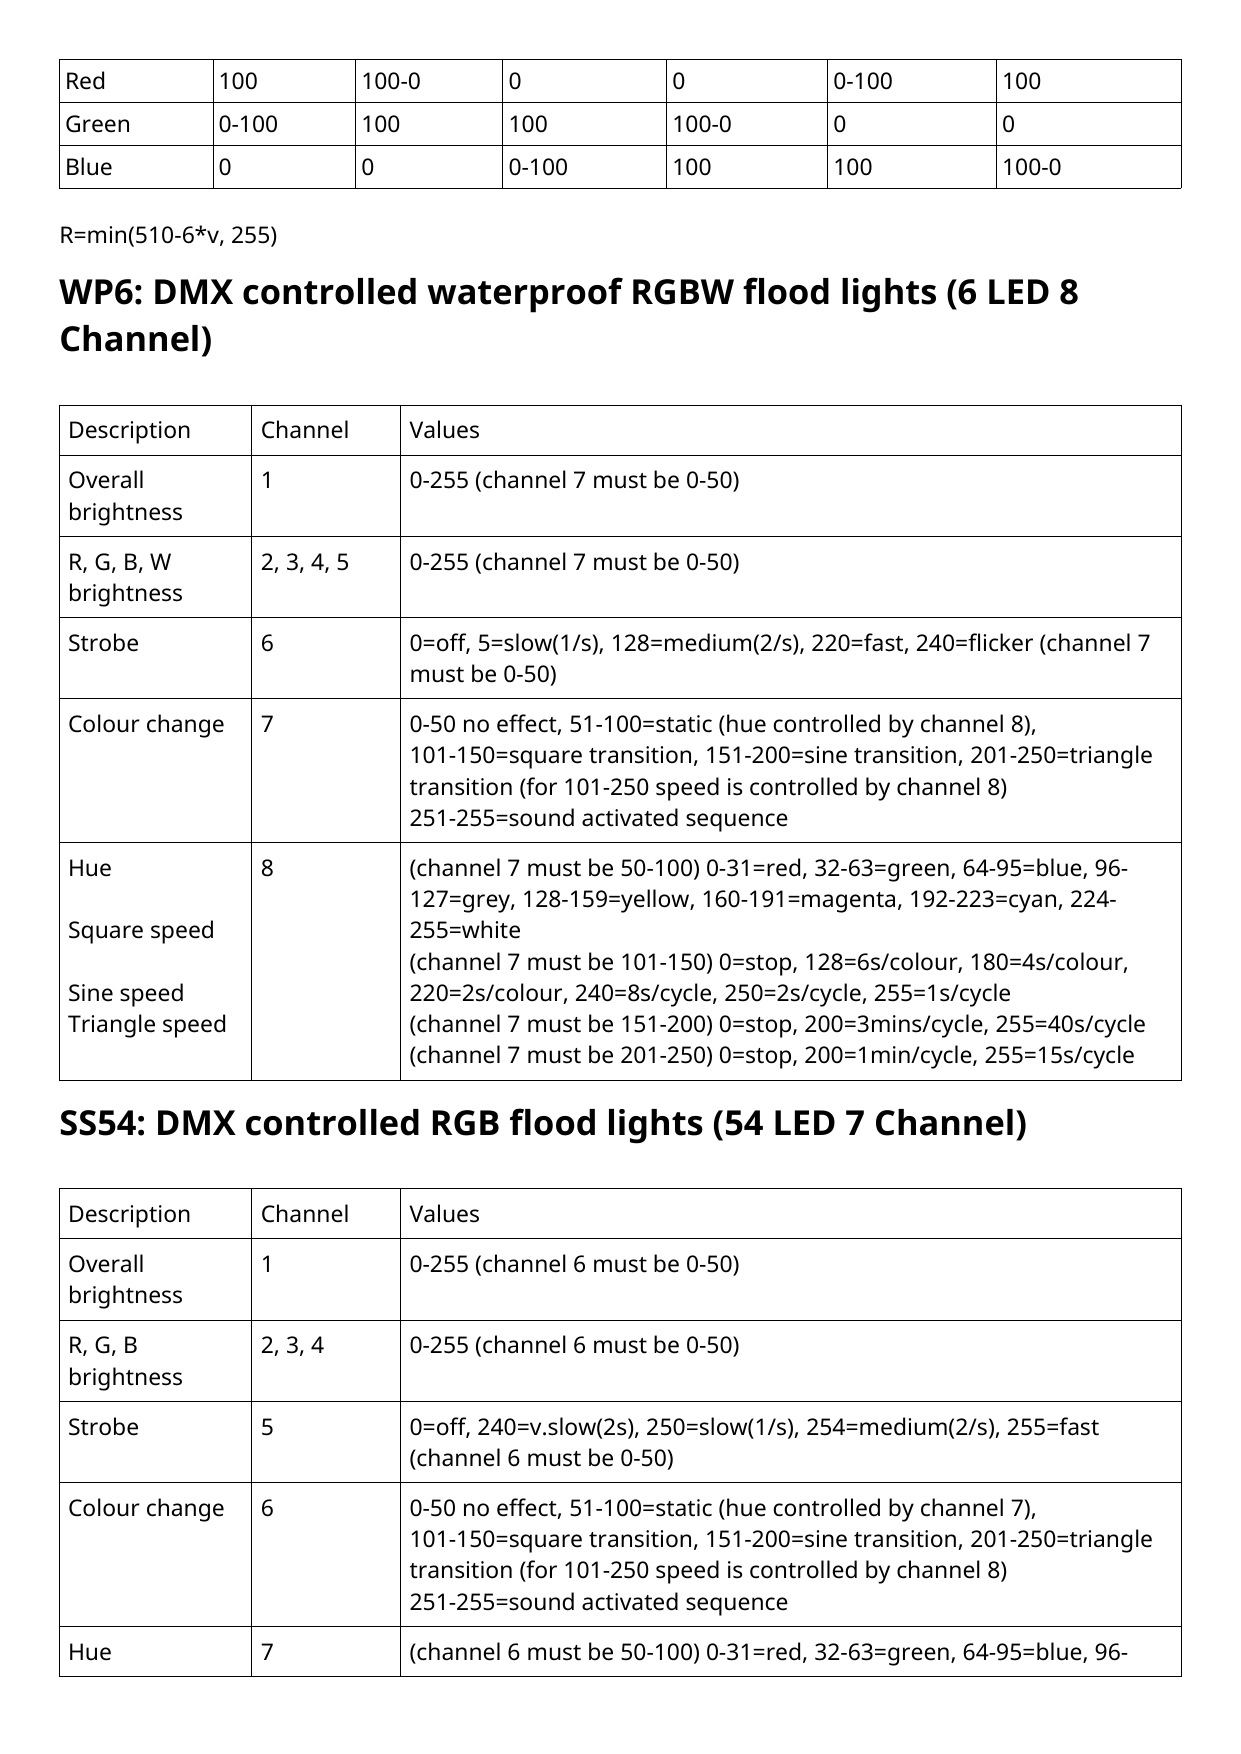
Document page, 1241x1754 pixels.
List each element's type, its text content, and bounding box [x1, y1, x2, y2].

table_cell 8 [252, 843, 400, 1079]
table_cell 0 [667, 60, 827, 102]
table_cell 100-0 [997, 146, 1181, 187]
table_header Channel [252, 1189, 400, 1238]
table_cell 1 [252, 1239, 400, 1319]
table_cell Overall brightness [60, 1239, 251, 1319]
table_cell 0 [828, 103, 996, 145]
table_cell Strobe [60, 1402, 251, 1482]
table_cell 100-0 [356, 60, 502, 102]
table_cell 100 [997, 60, 1181, 102]
table_cell 0 [997, 103, 1181, 145]
table_header Values [401, 406, 1181, 454]
table_header Channel [252, 406, 400, 454]
table_cell 100-0 [667, 103, 827, 145]
table_cell Red [60, 60, 213, 102]
table_cell 0-255 (channel 6 must be 0-50) [401, 1321, 1181, 1401]
table_cell Strobe [60, 618, 251, 698]
table_cell 100 [503, 103, 666, 145]
table_cell Colour change [60, 1483, 251, 1626]
table_cell 100 [214, 60, 355, 102]
table_cell 5 [252, 1402, 400, 1482]
table_cell 0-255 (channel 7 must be 0-50) [401, 537, 1181, 617]
table_cell (channel 6 must be 50-100) 0-31=red, 32-63=green, 64-95=blue, 96- [401, 1627, 1181, 1676]
table_cell 0-255 (channel 6 must be 0-50) [401, 1239, 1181, 1319]
table_cell 0 [503, 60, 666, 102]
table_cell 6 [252, 618, 400, 698]
table_cell 0-100 [828, 60, 996, 102]
table_cell 1 [252, 456, 400, 536]
subtitle SS54: DMX controlled RGB flood lights (54 LED 7 Channel) [59, 1098, 1181, 1145]
table_header Description [60, 1189, 251, 1238]
table_cell 2, 3, 4, 5 [252, 537, 400, 617]
table_cell 0-100 [214, 103, 355, 145]
table_cell 100 [356, 103, 502, 145]
subtitle WP6: DMX controlled waterproof RGBW flood lights (6 LED 8 Channel) [59, 268, 1181, 362]
table_header Description [60, 406, 251, 454]
table_cell R, G, B, W brightness [60, 537, 251, 617]
table_cell Green [60, 103, 213, 145]
table_cell 7 [252, 699, 400, 842]
table_cell Hue Square speed Sine speed Triangle speed [60, 843, 251, 1079]
table_cell (channel 7 must be 50-100) 0-31=red, 32-63=green, 64-95=blue, 96-127=grey, 128-159=yellow, 160-191=magenta, 192-223=cyan, 224-255=white (channel 7 must be 101-150) 0=stop, 128=6s/colour, 180=4s/colour, 220=2s/colour, 240=8s/cycle, 250=2s/cycle, 255=1s/cycle (channel 7 must be 151-200) 0=stop, 200=3mins/cycle, 255=40s/cycle (channel 7 must be 201-250) 0=stop, 200=1min/cycle, 255=15s/cycle [401, 843, 1181, 1079]
table_cell Overall brightness [60, 456, 251, 536]
table_cell 0=off, 240=v.slow(2s), 250=slow(1/s), 254=medium(2/s), 255=fast (channel 6 must be 0-50) [401, 1402, 1181, 1482]
table_cell 100 [667, 146, 827, 187]
table_cell R, G, B brightness [60, 1321, 251, 1401]
table_cell Blue [60, 146, 213, 187]
table_header Values [401, 1189, 1181, 1238]
table_cell Hue [60, 1627, 251, 1676]
table_cell 2, 3, 4 [252, 1321, 400, 1401]
table_cell 6 [252, 1483, 400, 1626]
table_cell 0-100 [503, 146, 666, 187]
table_cell Colour change [60, 699, 251, 842]
table_cell 0 [214, 146, 355, 187]
table_cell 7 [252, 1627, 400, 1676]
table_cell 0-50 no effect, 51-100=static (hue controlled by channel 8), 101-150=square transition, 151-200=sine transition, 201-250=triangle transition (for 101-250 speed is controlled by channel 8) 251-255=sound activated sequence [401, 699, 1181, 842]
text R=min(510-6*v, 255) [59, 219, 1181, 250]
table_cell 0 [356, 146, 502, 187]
table_cell 0=off, 5=slow(1/s), 128=medium(2/s), 220=fast, 240=flicker (channel 7 must be 0-50) [401, 618, 1181, 698]
table_cell 0-255 (channel 7 must be 0-50) [401, 456, 1181, 536]
table_cell 100 [828, 146, 996, 187]
table_cell 0-50 no effect, 51-100=static (hue controlled by channel 7), 101-150=square transition, 151-200=sine transition, 201-250=triangle transition (for 101-250 speed is controlled by channel 8) 251-255=sound activated sequence [401, 1483, 1181, 1626]
